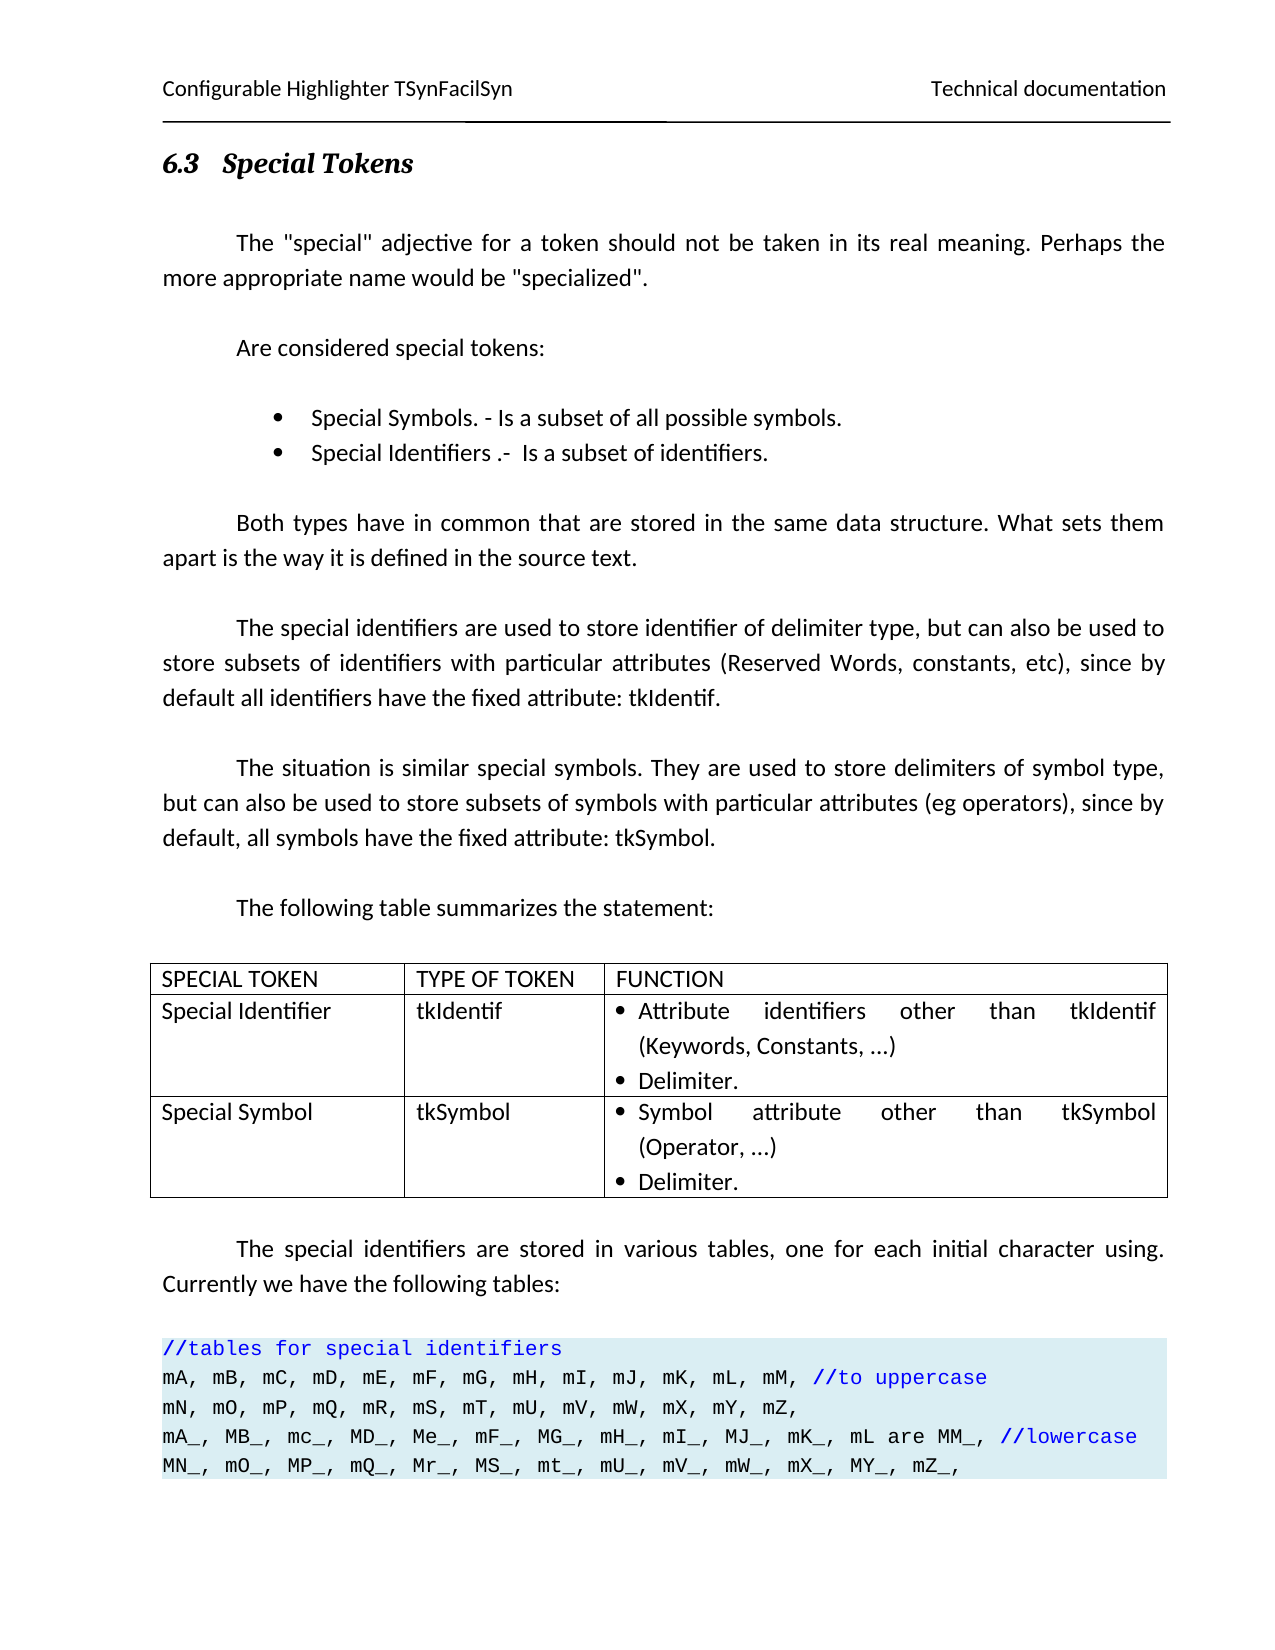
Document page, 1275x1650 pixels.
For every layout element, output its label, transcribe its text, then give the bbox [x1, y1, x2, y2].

text mN, mO, mP, mQ, mR, mS, mT, mU, mV, mW, mX, mY, mZ, [162, 1397, 1167, 1420]
table_cell tkIdentif [405, 995, 604, 1096]
text The situation is similar special symbols. They are used to store delimiters of symbol type, but can also be used to store subsets of symbols with particular attributes (eg operators), since by default, all symbols have the fixed attribute: tkSymbol. [162, 752, 1167, 853]
text //tables for special identifiers [162, 1338, 1167, 1362]
subtitle Special Tokens [162, 148, 1167, 181]
text MN_, mO_, MP_, mQ_, Mr_, MS_, mt_, mU_, mV_, mW_, mX_, MY_, mZ_, [162, 1455, 1167, 1479]
text mA, mB, mC, mD, mE, mF, mG, mH, mI, mJ, mK, mL, mM, //to uppercase [162, 1367, 1167, 1391]
list Special Identifiers .- Is a subset of identifiers. [274, 437, 1167, 468]
text The special identifiers are used to store identifier of delimiter type, but can also be used to store subsets of identifiers with particular attributes (Reserved Words, constants, etc), since by default all identifiers have the fixed attribute: tkIdentif. [162, 612, 1167, 713]
table_header SPECIAL TOKEN [151, 964, 404, 994]
text The "special" adjective for a token should not be taken in its real meaning. Perhaps the more appropriate name would be "specialized". [162, 227, 1167, 293]
text The following table summarizes the statement: [162, 892, 1167, 923]
table_header FUNCTION [605, 964, 1167, 994]
text mA_, MB_, mc_, MD_, Me_, mF_, MG_, mH_, mI_, MJ_, mK_, mL are MM_, //lowercase [162, 1426, 1167, 1449]
list Special Symbols. - Is a subset of all possible symbols. [274, 402, 1167, 433]
table_cell Attribute identifiers other than tkIdentif (Keywords, Constants, ...) Delimiter. [605, 995, 1167, 1096]
text Both types have in common that are stored in the same data structure. What sets them apart is the way it is defined in the source text. [162, 507, 1167, 573]
text Are considered special tokens: [222, 332, 1167, 363]
table_cell tkSymbol [405, 1097, 604, 1197]
table_cell Special Identifier [151, 995, 404, 1096]
table_cell Special Symbol [151, 1097, 404, 1197]
table_header TYPE OF TOKEN [405, 964, 604, 994]
table_cell Symbol attribute other than tkSymbol (Operator, ...) Delimiter. [605, 1097, 1167, 1197]
text The special identifiers are stored in various tables, one for each initial character using. Currently we have the following tables: [162, 1233, 1167, 1299]
